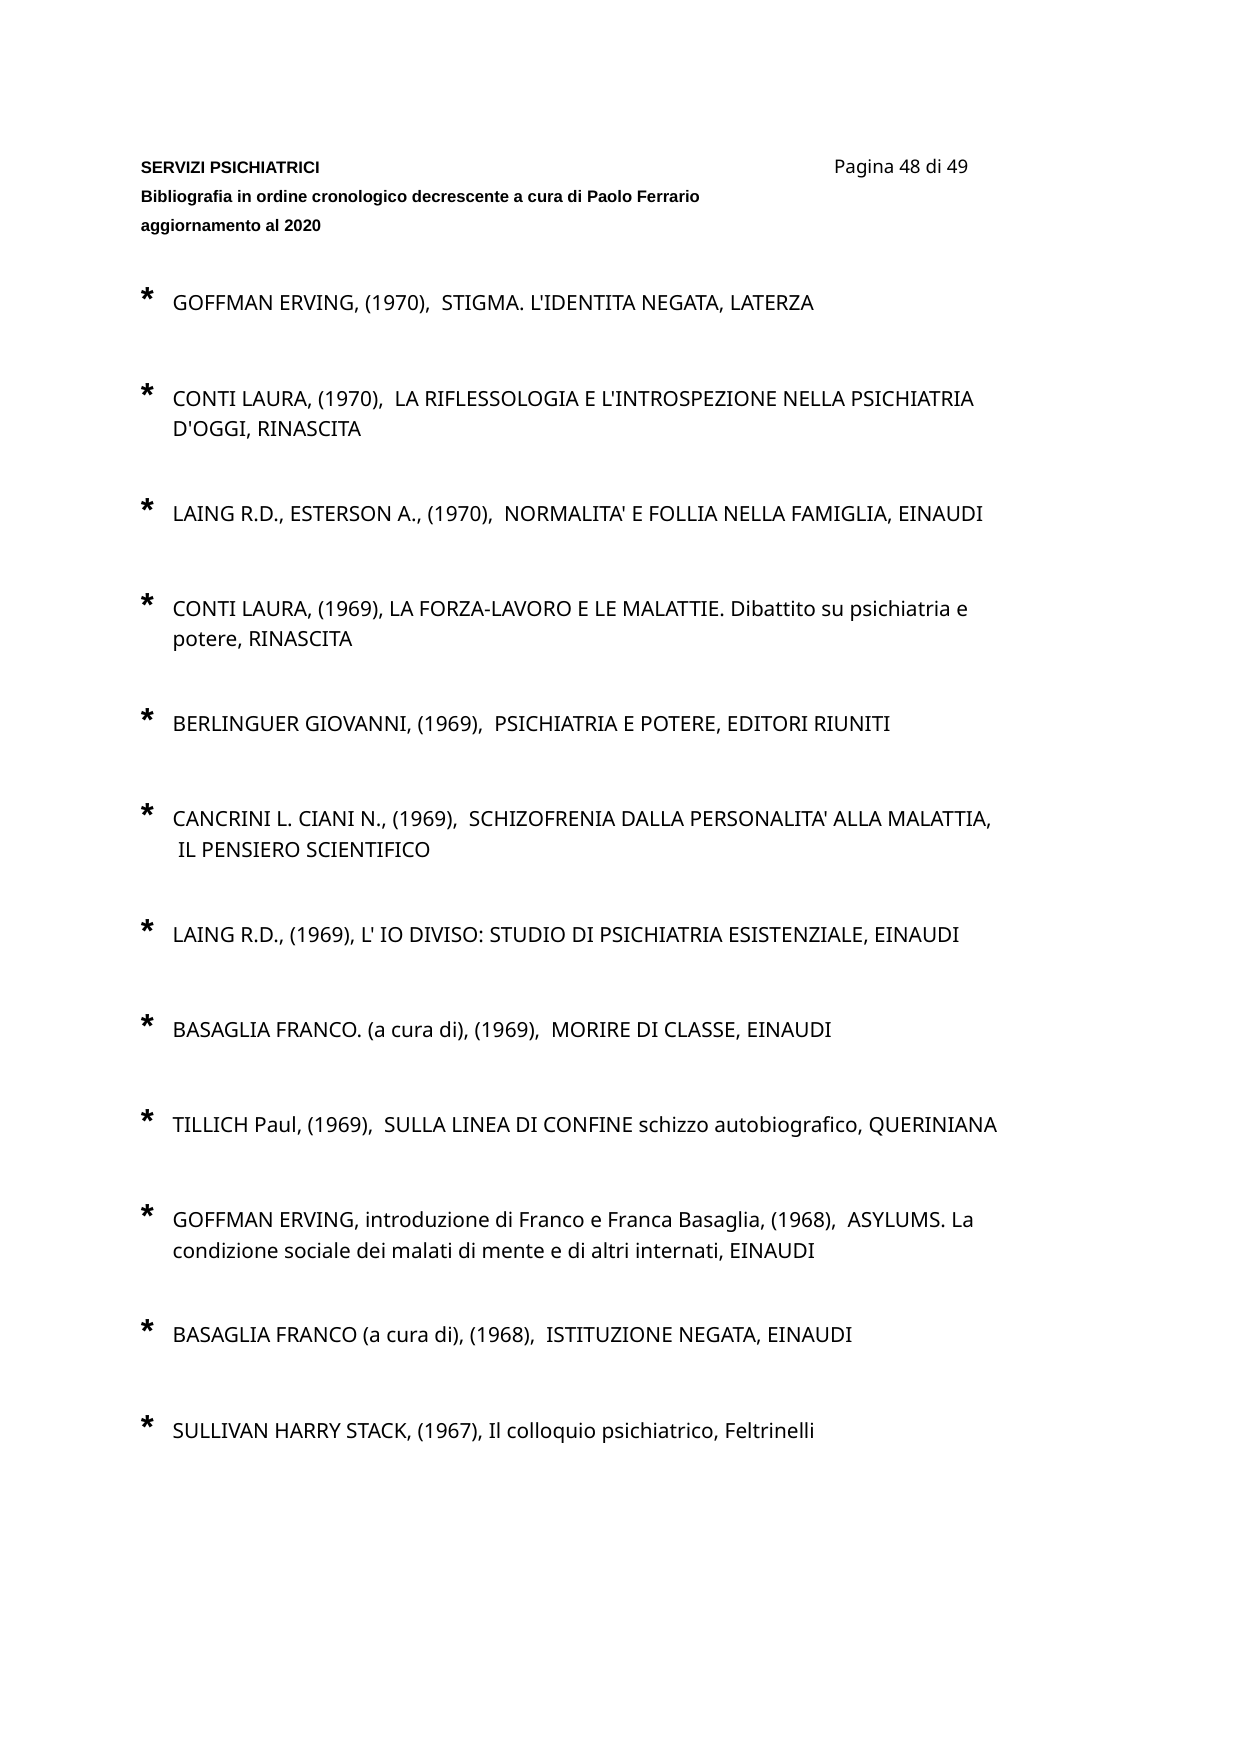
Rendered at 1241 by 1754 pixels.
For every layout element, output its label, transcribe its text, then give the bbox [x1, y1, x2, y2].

text * GOFFMAN ERVING, (1970), STIGMA. L'IDENTITA NEGATA, LATERZA [131, 279, 1206, 318]
text * TILLICH Paul, (1969), SULLA LINEA DI CONFINE schizzo autobiografico, QUERINIANA [131, 1101, 1206, 1139]
text * LAING R.D., ESTERSON A., (1970), NORMALITA' E FOLLIA NELLA FAMIGLIA, EINAUDI [131, 490, 1206, 528]
text D'OGGI, RINASCITA [131, 413, 1206, 443]
text * LAING R.D., (1969), L' IO DIVISO: STUDIO DI PSICHIATRIA ESISTENZIALE, EINAUDI [131, 911, 1206, 949]
text * BASAGLIA FRANCO (a cura di), (1968), ISTITUZIONE NEGATA, EINAUDI [131, 1311, 1206, 1350]
text * CONTI LAURA, (1970), LA RIFLESSOLOGIA E L'INTROSPEZIONE NELLA PSICHIATRIA [131, 374, 1206, 413]
text aggiornamento al 2020 [131, 208, 1206, 236]
text IL PENSIERO SCIENTIFICO [131, 834, 1206, 863]
text * CANCRINI L. CIANI N., (1969), SCHIZOFRENIA DALLA PERSONALITA' ALLA MALATTIA, [131, 795, 1206, 834]
text Bibliografia in ordine cronologico decrescente a cura di Paolo Ferrario [131, 179, 1206, 208]
text * BERLINGUER GIOVANNI, (1969), PSICHIATRIA E POTERE, EDITORI RIUNITI [131, 700, 1206, 739]
text SERVIZI PSICHIATRICI Pagina 48 di 49 [131, 150, 1206, 179]
text condizione sociale dei malati di mente e di altri internati, EINAUDI [131, 1235, 1206, 1264]
text potere, RINASCITA [131, 623, 1206, 653]
text * CONTI LAURA, (1969), LA FORZA-LAVORO E LE MALATTIE. Dibattito su psichiatria e [131, 585, 1206, 623]
text * SULLIVAN HARRY STACK, (1967), Il colloquio psichiatrico, Feltrinelli [131, 1407, 1206, 1445]
text * BASAGLIA FRANCO. (a cura di), (1969), MORIRE DI CLASSE, EINAUDI [131, 1006, 1206, 1044]
text * GOFFMAN ERVING, introduzione di Franco e Franca Basaglia, (1968), ASYLUMS. La [131, 1196, 1206, 1235]
